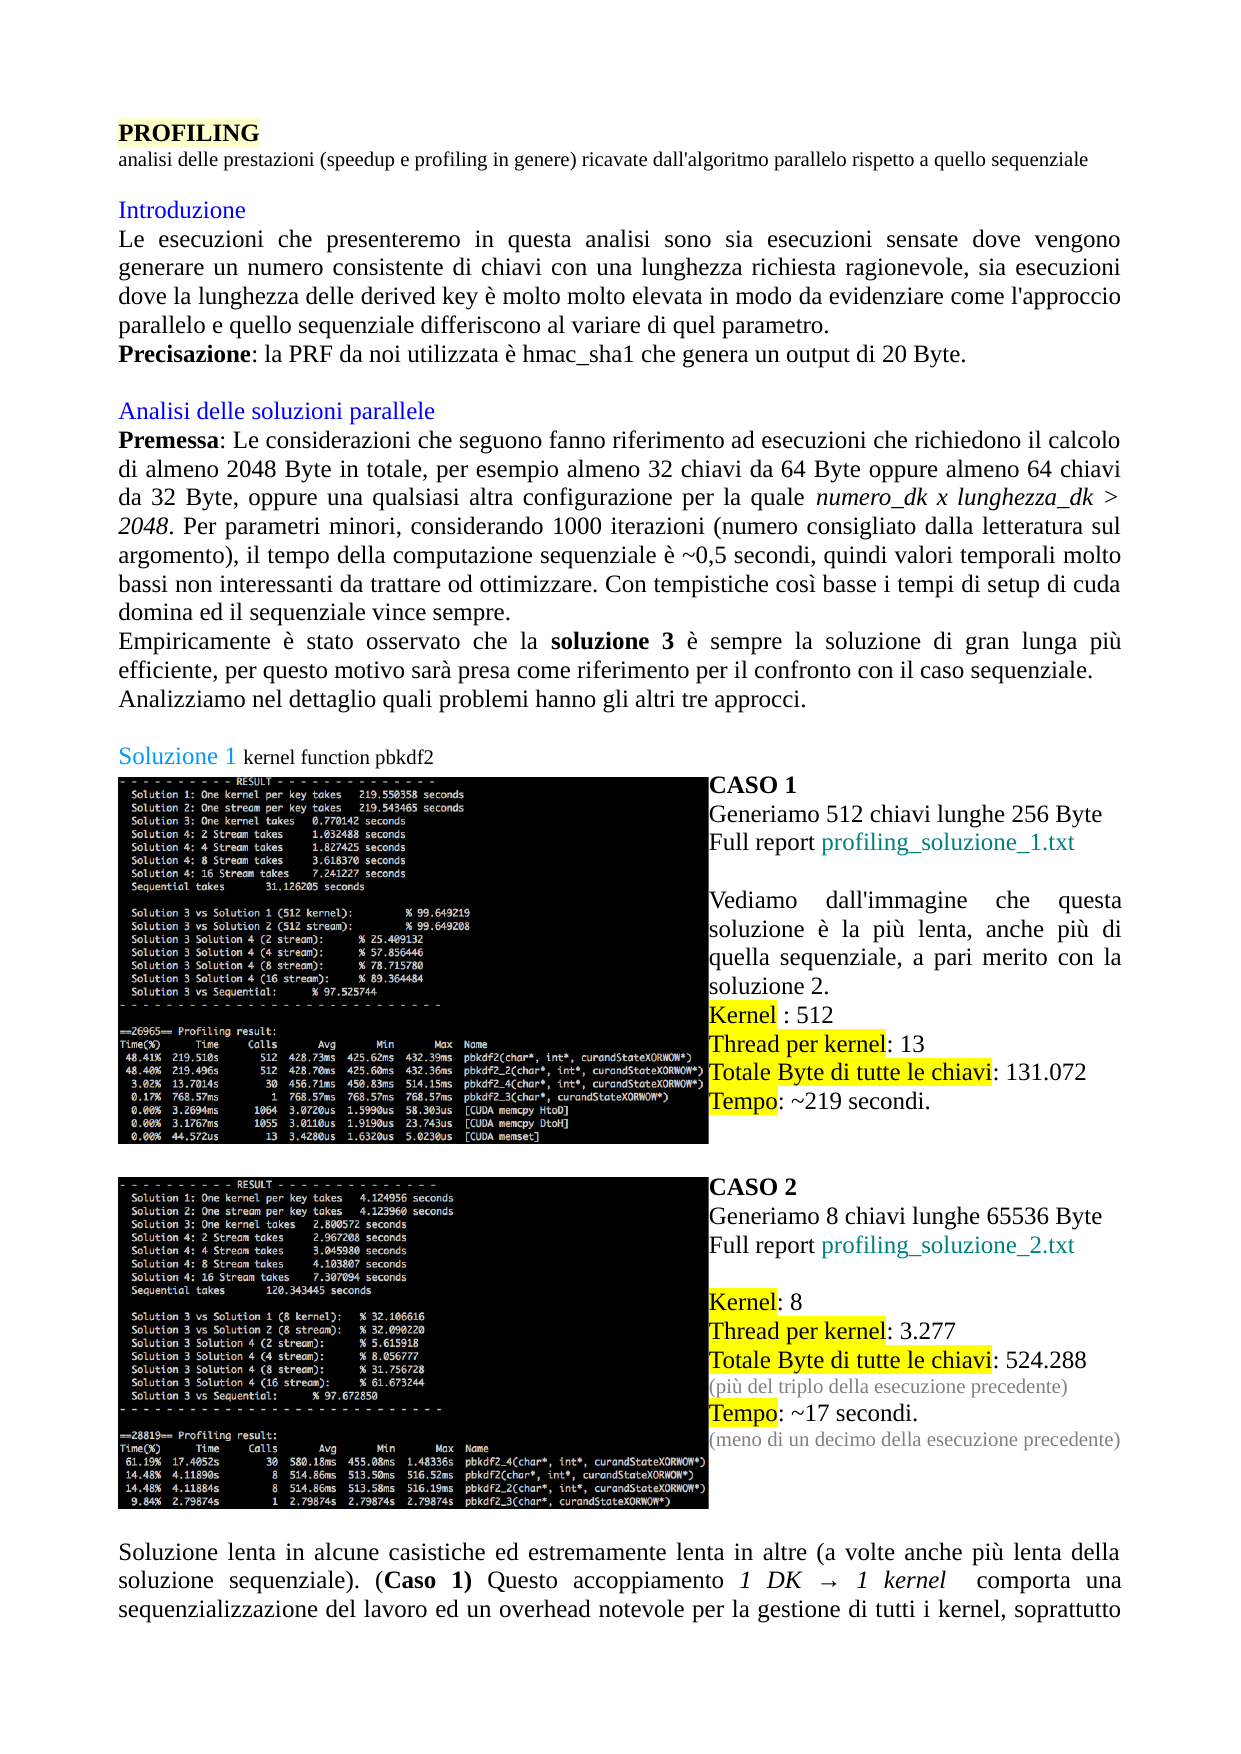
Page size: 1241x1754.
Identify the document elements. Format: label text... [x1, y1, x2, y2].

text Thread per kernel: 13 [709, 1029, 1122, 1057]
text Thread per kernel: 3.277 [709, 1316, 1122, 1345]
text Kernel: 8 [709, 1287, 1122, 1316]
text (più del triplo della esecuzione precedente) [709, 1374, 1122, 1398]
text Soluzione 1 kernel function pbkdf2 [118, 741, 1122, 770]
text Full report profiling_soluzione_1.txt [709, 827, 1122, 856]
text CASO 1 [118, 770, 1122, 799]
text Soluzione lenta in alcune casistiche ed estremamente lenta in altre (a volte anche più lenta della soluzione sequenziale). (Caso 1) Questo accoppiamento 1 DK → 1 kernel comporta una sequenzializzazione del lavoro ed un overhead notevole per la gestione di tutti i kernel, soprattutto [118, 1537, 1122, 1623]
text PROFILING [118, 118, 1122, 147]
text CASO 2 [118, 1172, 1122, 1201]
text Tempo: ~219 secondi. [709, 1086, 1122, 1115]
text Le esecuzioni che presenteremo in questa analisi sono sia esecuzioni sensate dove vengono generare un numero consistente di chiavi con una lunghezza richiesta ragionevole, sia esecuzioni dove la lunghezza delle derived key è molto molto elevata in modo da evidenziare come l'approccio parallelo e quello sequenziale differiscono al variare di quel parametro. [118, 224, 1122, 339]
text Totale Byte di tutte le chiavi: 524.288 [709, 1345, 1122, 1374]
text Analizziamo nel dettaglio quali problemi hanno gli altri tre approcci. [118, 684, 1122, 712]
text Generiamo 8 chiavi lunghe 65536 Byte [709, 1201, 1122, 1230]
text Empiricamente è stato osservato che la soluzione 3 è sempre la soluzione di gran lunga più efficiente, per questo motivo sarà presa come riferimento per il confronto con il caso sequenziale. [118, 626, 1122, 684]
picture [118, 1177, 709, 1509]
text Vediamo dall'immagine che questa soluzione è la più lenta, anche più di quella sequenziale, a pari merito con la soluzione 2. [709, 885, 1122, 1000]
text analisi delle prestazioni (speedup e profiling in genere) ricavate dall'algoritmo parallelo rispetto a quello sequenziale [118, 147, 1122, 171]
text Premessa: Le considerazioni che seguono fanno riferimento ad esecuzioni che richiedono il calcolo di almeno 2048 Byte in totale, per esempio almeno 32 chiavi da 64 Byte oppure almeno 64 chiavi da 32 Byte, oppure una qualsiasi altra configurazione per la quale numero_dk x lunghezza_dk > 2048. Per parametri minori, considerando 1000 iterazioni (numero consigliato dalla letteratura sul argomento), il tempo della computazione sequenziale è ~0,5 secondi, quindi valori temporali molto bassi non interessanti da trattare od ottimizzare. Con tempistiche così basse i tempi di setup di cuda domina ed il sequenziale vince sempre. [118, 425, 1122, 626]
text Analisi delle soluzioni parallele [118, 396, 1122, 425]
text Generiamo 512 chiavi lunghe 256 Byte [709, 799, 1122, 827]
text Precisazione: la PRF da noi utilizzata è hmac_sha1 che genera un output di 20 Byte. [118, 339, 1122, 367]
picture [118, 777, 709, 1144]
text Tempo: ~17 secondi. [709, 1398, 1122, 1427]
text Kernel : 512 [709, 1000, 1122, 1029]
text Full report profiling_soluzione_2.txt [709, 1230, 1122, 1259]
text (meno di un decimo della esecuzione precedente) [709, 1427, 1122, 1451]
text Totale Byte di tutte le chiavi: 131.072 [709, 1057, 1122, 1086]
text Introduzione [118, 195, 1122, 224]
